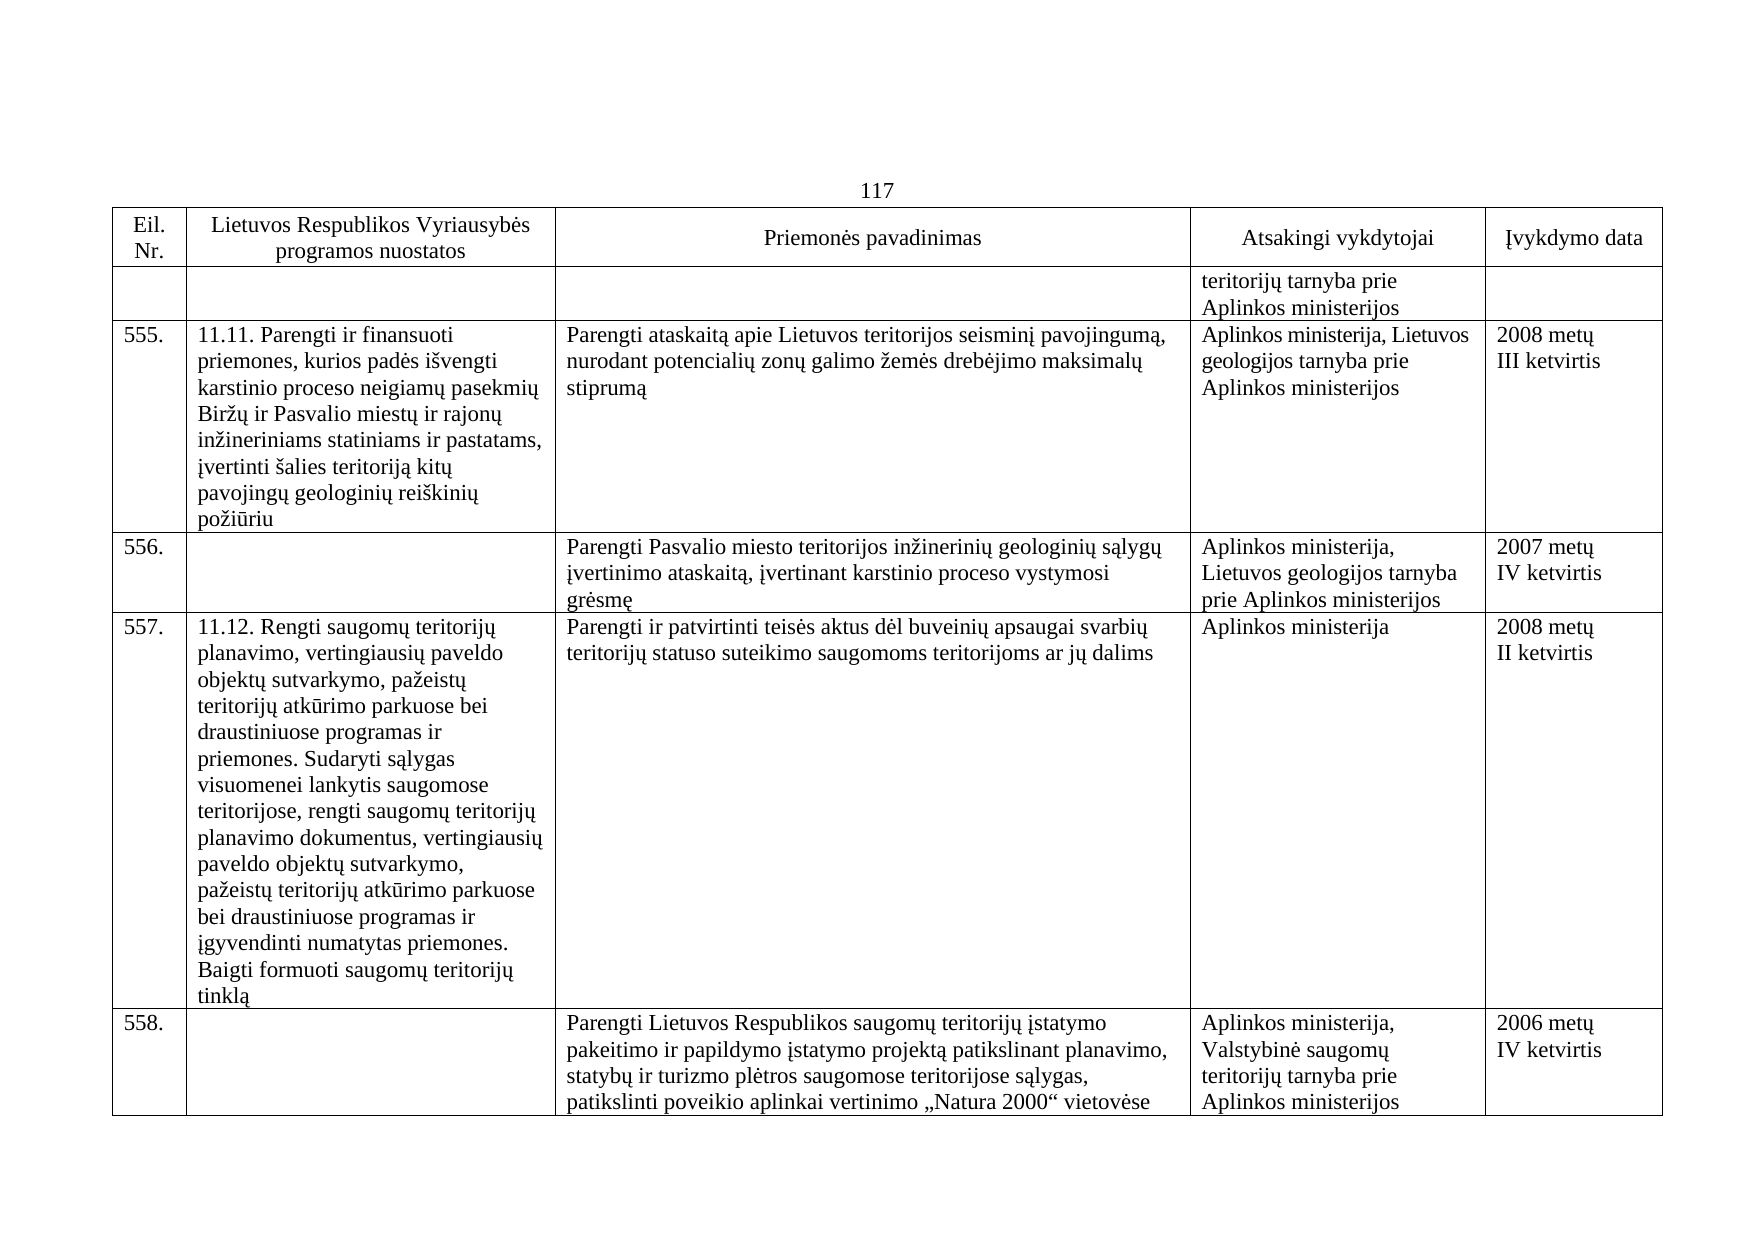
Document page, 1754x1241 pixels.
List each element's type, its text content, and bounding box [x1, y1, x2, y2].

table_cell Aplinkos ministerija, Lietuvos geologijos tarnyba prie Aplinkos ministerijos [1191, 321, 1485, 532]
table_cell 556. [113, 533, 186, 612]
table_cell 2008 metų III ketvirtis [1486, 321, 1662, 532]
table_cell 558. [113, 1009, 186, 1115]
table_cell [187, 1009, 555, 1115]
table_header Atsakingi vykdytojai [1191, 208, 1485, 266]
table_cell 557. [113, 613, 186, 1008]
table_cell teritorijų tarnyba prie Aplinkos ministerijos [1191, 267, 1485, 320]
table_cell Parengti Pasvalio miesto teritorijos inžinerinių geologinių sąlygų įvertinimo ataskaitą, įvertinant karstinio proceso vystymosi grėsmę [556, 533, 1190, 612]
table_cell [1486, 267, 1662, 320]
table_cell 2006 metų IV ketvirtis [1486, 1009, 1662, 1115]
table_cell 2007 metų IV ketvirtis [1486, 533, 1662, 612]
table_header Lietuvos Respublikos Vyriausybės programos nuostatos [187, 208, 555, 266]
table_cell Parengti ir patvirtinti teisės aktus dėl buveinių apsaugai svarbių teritorijų statuso suteikimo saugomoms teritorijoms ar jų dalims [556, 613, 1190, 1008]
table_cell Aplinkos ministerija [1191, 613, 1485, 1008]
table_cell Parengti Lietuvos Respublikos saugomų teritorijų įstatymo pakeitimo ir papildymo įstatymo projektą patikslinant planavimo, statybų ir turizmo plėtros saugomose teritorijose sąlygas, patikslinti poveikio aplinkai vertinimo „Natura 2000“ vietovėse [556, 1009, 1190, 1115]
table_cell Aplinkos ministerija, Valstybinė saugomų teritorijų tarnyba prie Aplinkos ministerijos [1191, 1009, 1485, 1115]
table_cell 2008 metų II ketvirtis [1486, 613, 1662, 1008]
table_cell [187, 267, 555, 320]
table_header Priemonės pavadinimas [556, 208, 1190, 266]
table_cell [556, 267, 1190, 320]
table_header Įvykdymo data [1486, 208, 1662, 266]
table_cell 555. [113, 321, 186, 532]
table_cell [187, 533, 555, 612]
table_cell Parengti ataskaitą apie Lietuvos teritorijos seisminį pavojingumą, nurodant potencialių zonų galimo žemės drebėjimo maksimalų stiprumą [556, 321, 1190, 532]
table_cell [113, 267, 186, 320]
table_cell Aplinkos ministerija, Lietuvos geologijos tarnyba prie Aplinkos ministerijos [1191, 533, 1485, 612]
table_header Eil. Nr. [113, 208, 186, 266]
table_cell 11.11. Parengti ir finansuoti priemones, kurios padės išvengti karstinio proceso neigiamų pasekmių Biržų ir Pasvalio miestų ir rajonų inžineriniams statiniams ir pastatams, įvertinti šalies teritoriją kitų pavojingų geologinių reiškinių požiūriu [187, 321, 555, 532]
table_cell 11.12. Rengti saugomų teritorijų planavimo, vertingiausių paveldo objektų sutvarkymo, pažeistų teritorijų atkūrimo parkuose bei draustiniuose programas ir priemones. Sudaryti sąlygas visuomenei lankytis saugomose teritorijose, rengti saugomų teritorijų planavimo dokumentus, vertingiausių paveldo objektų sutvarkymo, pažeistų teritorijų atkūrimo parkuose bei draustiniuose programas ir įgyvendinti numatytas priemones. Baigti formuoti saugomų teritorijų tinklą [187, 613, 555, 1008]
